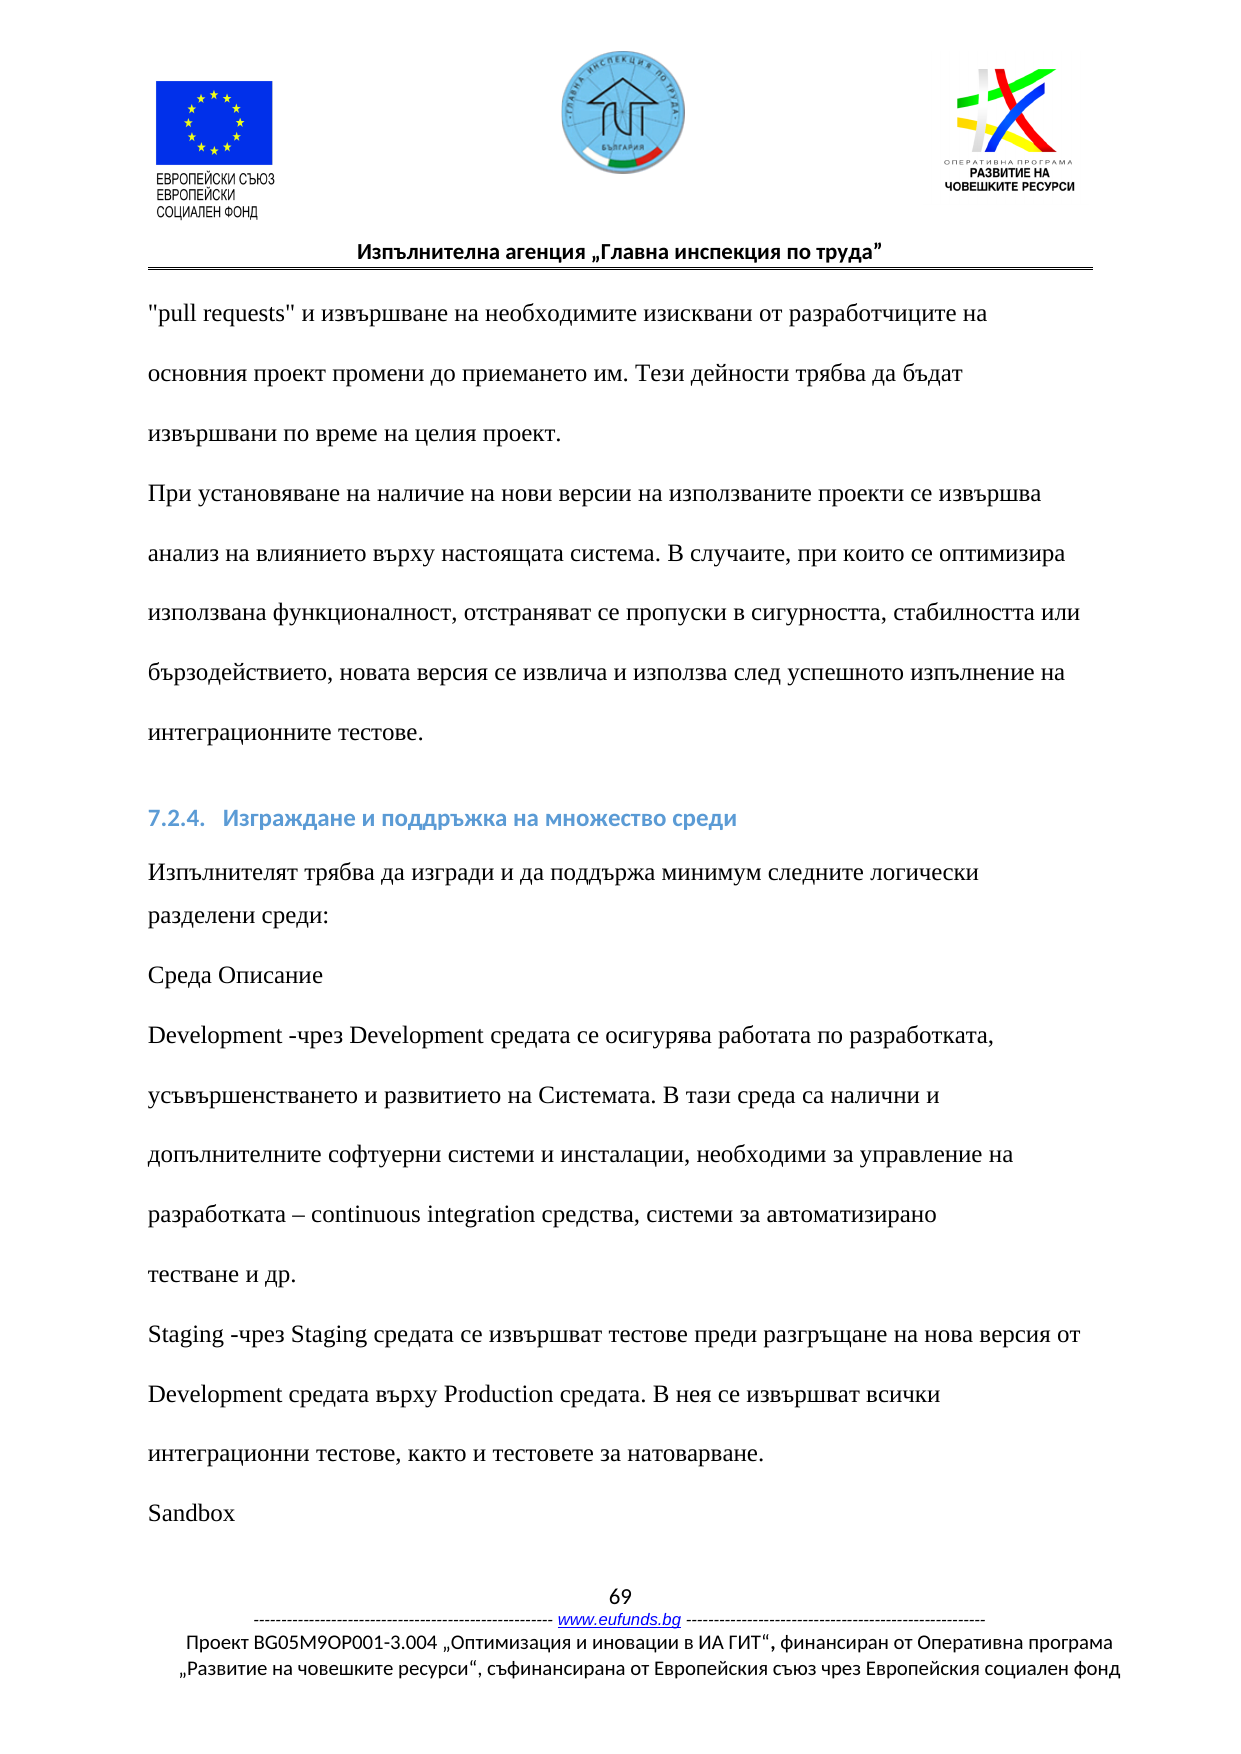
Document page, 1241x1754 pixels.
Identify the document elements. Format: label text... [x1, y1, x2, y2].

text "pull requests" и извършване на необходимите изисквани от разработчиците на [148, 298, 1093, 327]
text Среда Описание [148, 960, 1093, 989]
text интеграционни тестове, както и тестовете за натоварване. [148, 1438, 1093, 1467]
text Sandbox [148, 1498, 1093, 1527]
text интеграционните тестове. [148, 717, 1093, 746]
text извършвани по време на целия проект. [148, 418, 1093, 447]
text Development -чрез Development средата се осигурява работата по разработката, [148, 1020, 1093, 1049]
text Staging -чрез Staging средата се извършват тестове преди разгръщане на нова версия от [148, 1319, 1093, 1348]
subtitle Изграждане и поддръжка на множество среди [148, 802, 1093, 832]
text усъвършенстването и развитието на Системата. В тази среда са налични и [148, 1080, 1093, 1108]
text Изпълнителят трябва да изгради и да поддържа минимум следните логически разделени среди: [148, 857, 1093, 929]
text При установяване на наличие на нови версии на използваните проекти се извършва [148, 478, 1093, 507]
text Development средата върху Production средата. В нея се извършват всички [148, 1379, 1093, 1407]
text тестване и др. [148, 1259, 1093, 1288]
text допълнителните софтуерни системи и инсталации, необходими за управление на [148, 1139, 1093, 1168]
text анализ на влиянието върху настоящата система. В случаите, при които се оптимизира [148, 538, 1093, 566]
text разработката – continuous integration средства, системи за автоматизирано [148, 1199, 1093, 1228]
text бързодействието, новата версия се извлича и използва след успешното изпълнение на [148, 657, 1093, 686]
text основния проект промени до приемането им. Тези дейности трябва да бъдат [148, 358, 1093, 387]
text използвана функционалност, отстраняват се пропуски в сигурността, стабилността или [148, 597, 1093, 626]
